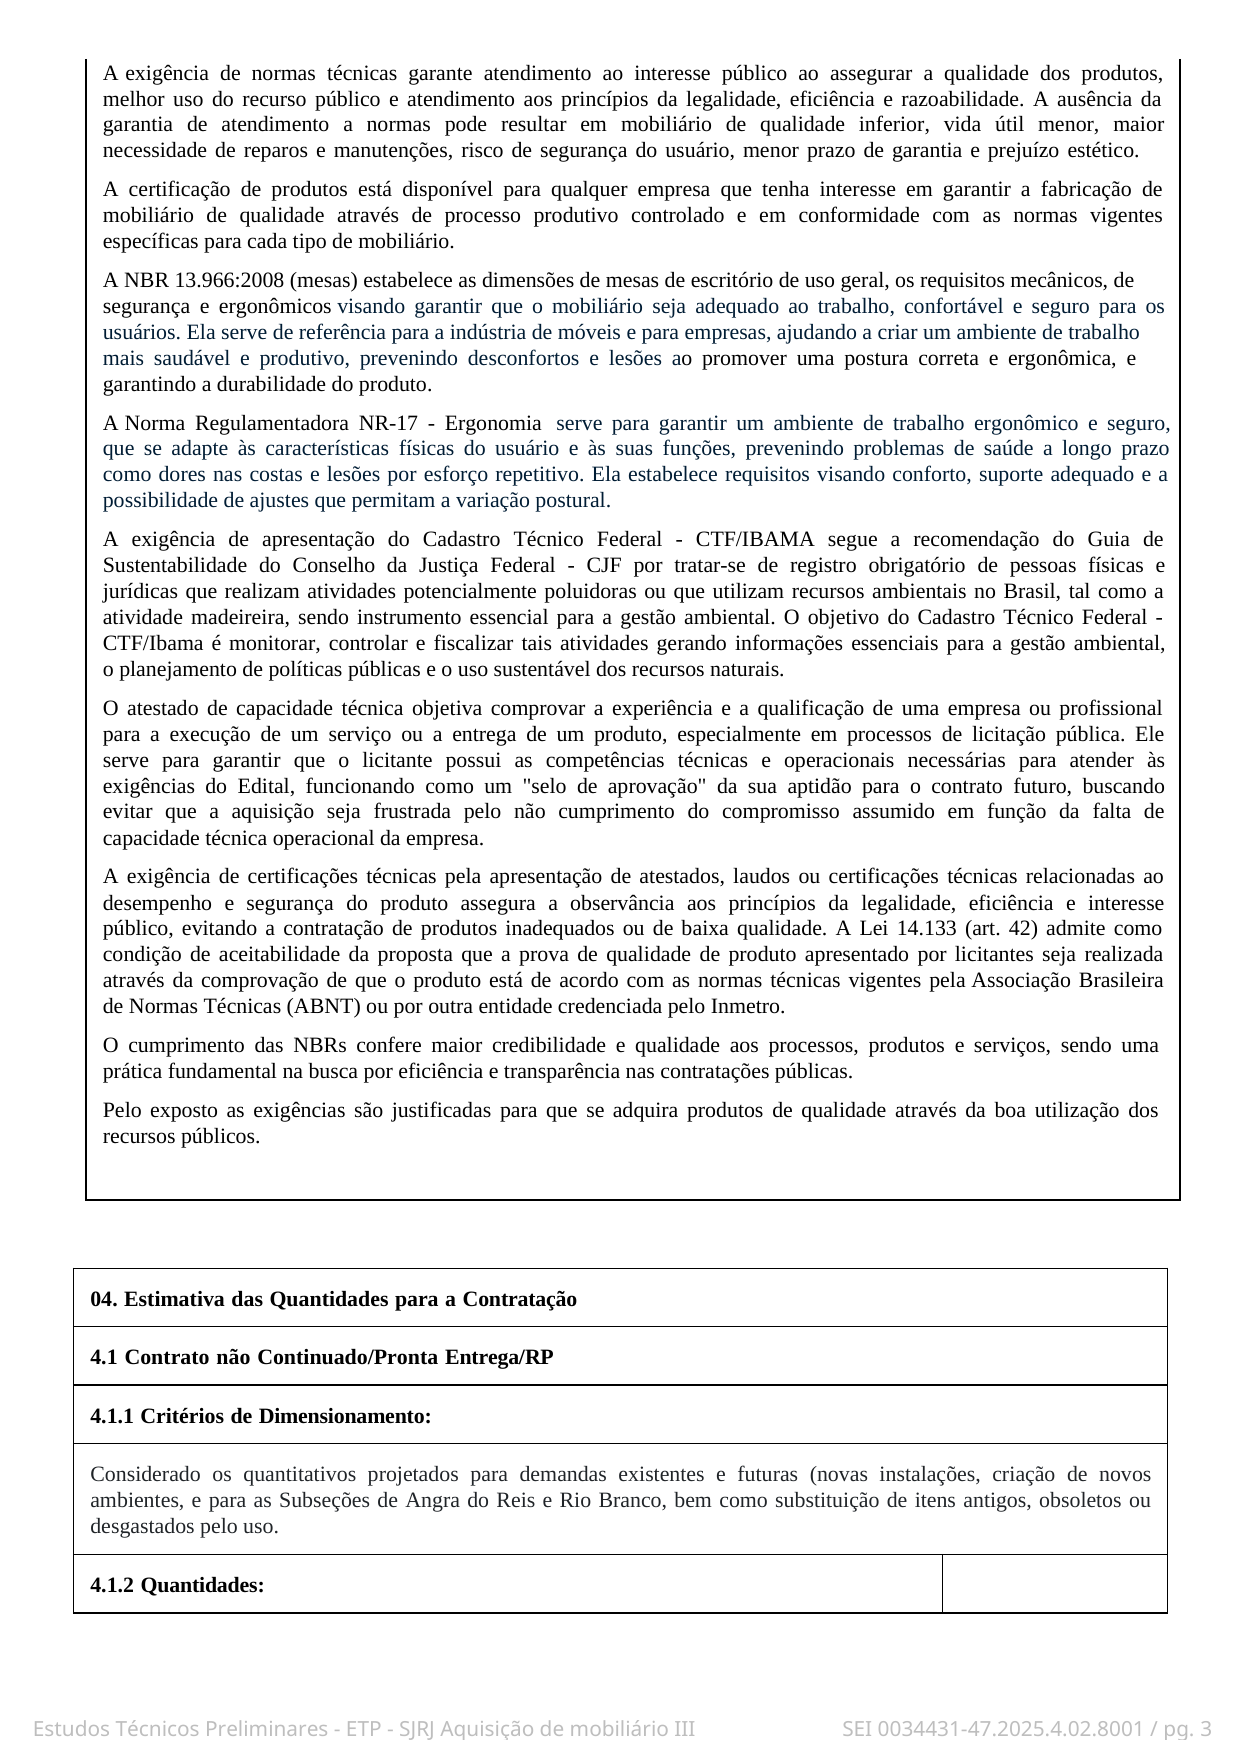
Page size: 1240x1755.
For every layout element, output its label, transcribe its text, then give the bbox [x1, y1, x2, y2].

table_header A exigência de normas técnicas garante atendimento ao interesse público ao assegurar a qualidade dos produtos, melhor uso do recurso público e atendimento aos princípios da legalidade, eficiência e razoabilidade. A ausência da garantia de atendimento a normas pode resultar em mobiliário de qualidade inferior, vida útil menor, maior necessidade de reparos e manutenções, risco de segurança do usuário, menor prazo de garantia e prejuízo estético. A certificação de produtos está disponível para qualquer empresa que tenha interesse em garantir a fabricação de mobiliário de qualidade através de processo produtivo controlado e em conformidade com as normas vigentes específicas para cada tipo de mobiliário. A NBR 13.966:2008 (mesas) estabelece as dimensões de mesas de escritório de uso geral, os requisitos mecânicos, de segurança e ergonômicos visando garantir que o mobiliário seja adequado ao trabalho, confortável e seguro para os usuários. Ela serve de referência para a indústria de móveis e para empresas, ajudando a criar um ambiente de trabalho mais saudável e produtivo, prevenindo desconfortos e lesões ao promover uma postura correta e ergonômica, e garantindo a durabilidade do produto. A Norma Regulamentadora NR-17 - Ergonomia serve para garantir um ambiente de trabalho ergonômico e seguro, que se adapte às características físicas do usuário e às suas funções, prevenindo problemas de saúde a longo prazo como dores nas costas e lesões por esforço repetitivo. Ela estabelece requisitos visando conforto, suporte adequado e a possibilidade de ajustes que permitam a variação postural. A exigência de apresentação do Cadastro Técnico Federal - CTF/IBAMA segue a recomendação do Guia de Sustentabilidade do Conselho da Justiça Federal - CJF por tratar-se de registro obrigatório de pessoas físicas e jurídicas que realizam atividades potencialmente poluidoras ou que utilizam recursos ambientais no Brasil, tal como a atividade madeireira, sendo instrumento essencial para a gestão ambiental. O objetivo do Cadastro Técnico Federal - CTF/Ibama é monitorar, controlar e fiscalizar tais atividades gerando informações essenciais para a gestão ambiental, o planejamento de políticas públicas e o uso sustentável dos recursos naturais. O atestado de capacidade técnica objetiva comprovar a experiência e a qualificação de uma empresa ou profissional para a execução de um serviço ou a entrega de um produto, especialmente em processos de licitação pública. Ele serve para garantir que o licitante possui as competências técnicas e operacionais necessárias para atender às exigências do Edital, funcionando como um "selo de aprovação" da sua aptidão para o contrato futuro, buscando evitar que a aquisição seja frustrada pelo não cumprimento do compromisso assumido em função da falta de capacidade técnica operacional da empresa. A exigência de certificações técnicas pela apresentação de atestados, laudos ou certificações técnicas relacionadas ao desempenho e segurança do produto assegura a observância aos princípios da legalidade, eficiência e interesse público, evitando a contratação de produtos inadequados ou de baixa qualidade. A Lei 14.133 (art. 42) admite como condição de aceitabilidade da proposta que a prova de qualidade de produto apresentado por licitantes seja realizada através da comprovação de que o produto está de acordo com as normas técnicas vigentes pela Associação Brasileira de Normas Técnicas (ABNT) ou por outra entidade credenciada pelo Inmetro. O cumprimento das NBRs confere maior credibilidade e qualidade aos processos, produtos e serviços, sendo uma prática fundamental na busca por eficiência e transparência nas contratações públicas. Pelo exposto as exigências são justificadas para que se adquira produtos de qualidade através da boa utilização dos recursos públicos. [87, 59, 1179, 1199]
table_cell 4.1 Contrato não Continuado/Pronta Entrega/RP [74, 1327, 1167, 1384]
table_header 04. Estimativa das Quantidades para a Contratação [74, 1269, 1167, 1326]
table_cell 4.1.2 Quantidades: [74, 1555, 942, 1612]
table_cell Considerado os quantitativos projetados para demandas existentes e futuras (novas instalações, criação de novos ambientes, e para as Subseções de Angra do Reis e Rio Branco, bem como substituição de itens antigos, obsoletos ou desgastados pelo uso. [74, 1444, 1167, 1554]
table_cell [943, 1555, 1167, 1612]
table_cell 4.1.1 Critérios de Dimensionamento: [74, 1386, 1167, 1443]
